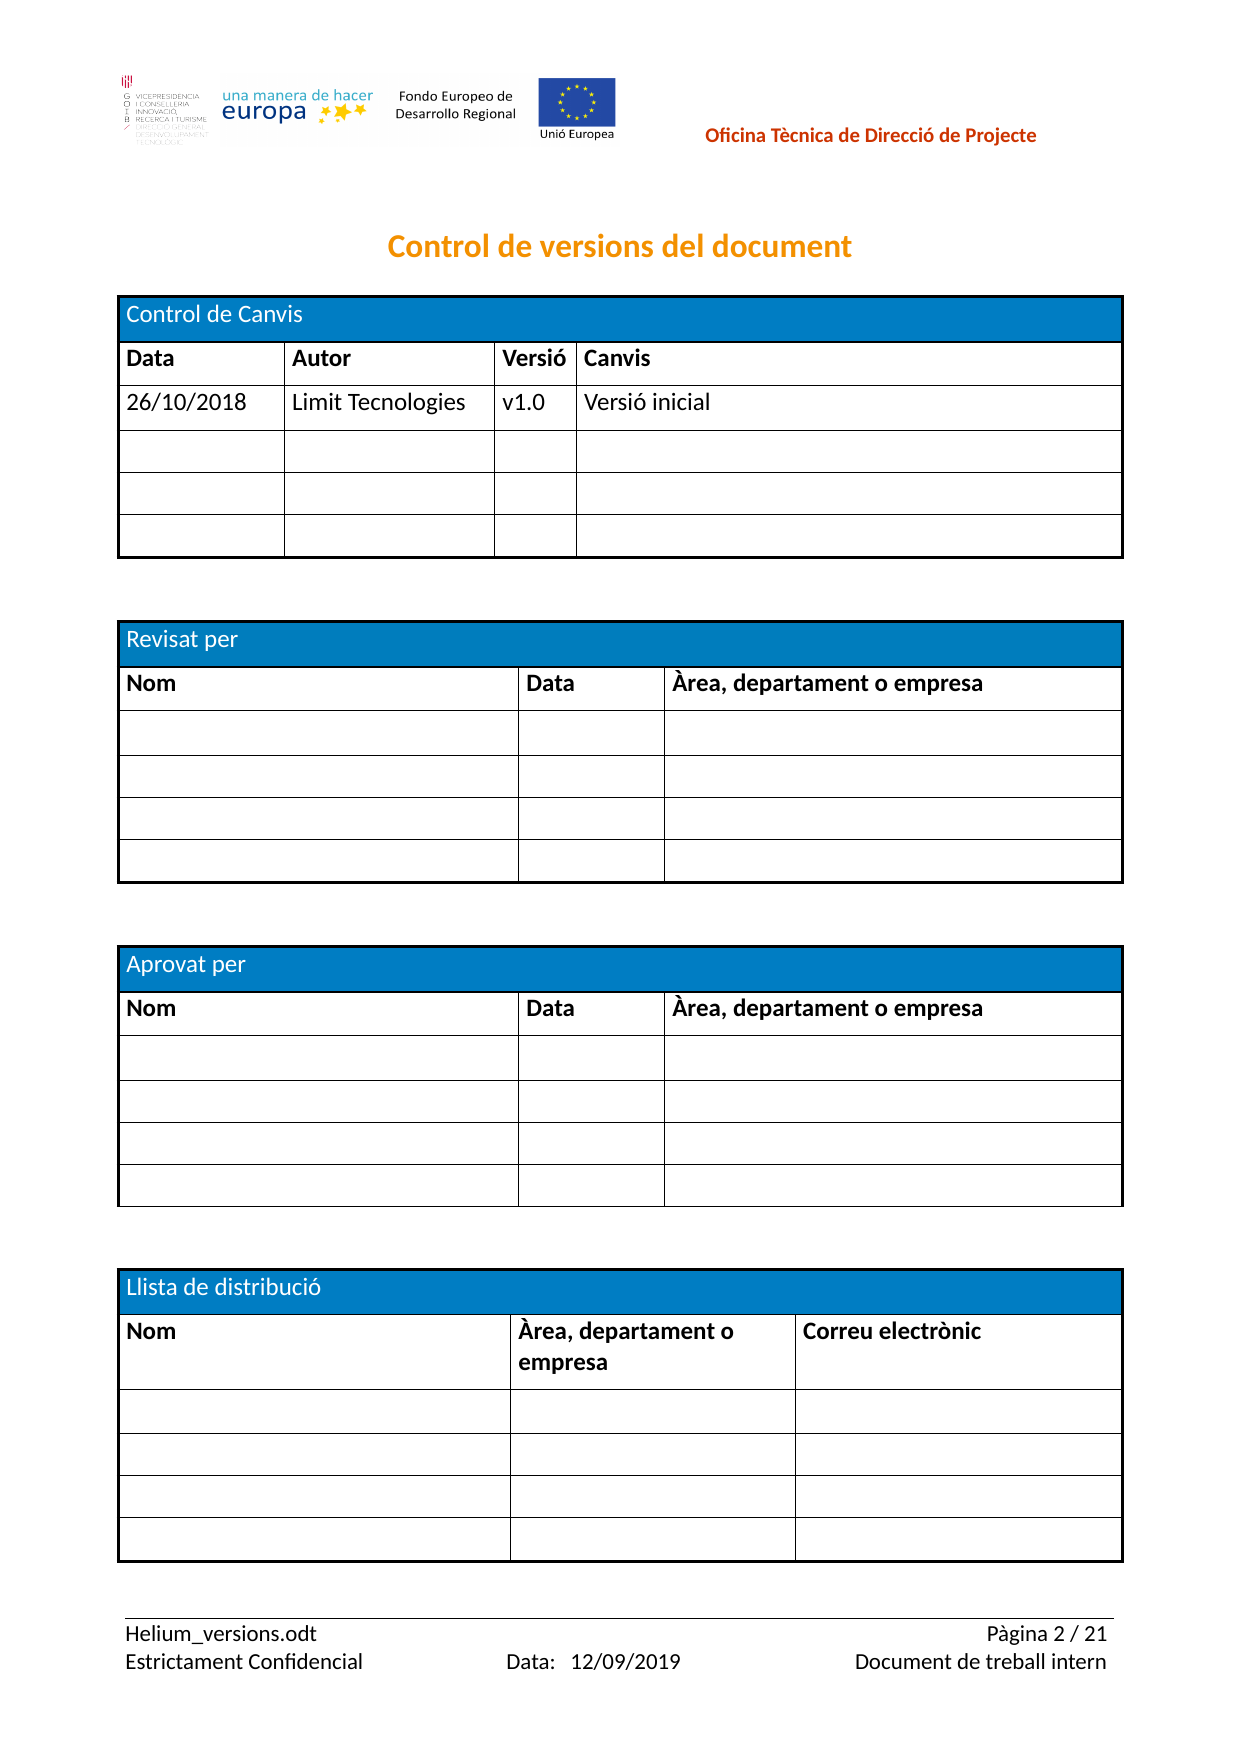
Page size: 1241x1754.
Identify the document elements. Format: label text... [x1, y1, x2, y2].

table_cell [511, 1434, 795, 1475]
table_cell [495, 473, 576, 514]
table_cell [120, 1518, 510, 1559]
table_cell Correu electrònic [796, 1315, 1121, 1389]
table_cell Canvis [577, 343, 1121, 385]
table_cell Versió inicial [577, 386, 1121, 429]
table_header Llista de distribució [120, 1271, 1121, 1314]
picture [118, 73, 213, 147]
table_cell [120, 515, 284, 556]
table_cell [285, 431, 494, 472]
table_cell [519, 756, 664, 797]
table_cell [665, 840, 1121, 881]
table_cell [665, 1123, 1121, 1164]
table_cell Nom [120, 668, 518, 710]
table_cell [511, 1476, 795, 1517]
table_cell Autor [285, 343, 494, 385]
table_cell [665, 1081, 1121, 1122]
table_header Control de Canvis [120, 298, 1121, 341]
table_cell [665, 756, 1121, 797]
table_cell Àrea, departament o empresa [665, 993, 1121, 1035]
table_cell [577, 473, 1121, 514]
table_cell [120, 1390, 510, 1433]
table_cell v1.0 [495, 386, 576, 429]
table_cell Àrea, departament o empresa [511, 1315, 795, 1389]
table_cell [577, 431, 1121, 472]
table_cell [120, 473, 284, 514]
table_cell [665, 798, 1121, 839]
table_cell 26/10/2018 [120, 386, 284, 429]
table_cell [120, 1434, 510, 1475]
table_cell [519, 1123, 664, 1164]
table_cell Data [519, 993, 664, 1035]
table_cell [285, 515, 494, 556]
table_cell [120, 1476, 510, 1517]
table_cell [665, 711, 1121, 754]
table_cell [519, 1081, 664, 1122]
table_cell [495, 515, 576, 556]
table_header Revisat per [120, 623, 1121, 666]
table_cell [120, 1036, 518, 1079]
table_cell [519, 798, 664, 839]
table_header Aprovat per [120, 948, 1121, 991]
table_cell [495, 431, 576, 472]
table_cell Versió [495, 343, 576, 385]
table_cell [519, 840, 664, 881]
table_cell [519, 711, 664, 754]
table_cell [519, 1165, 664, 1206]
table_cell [120, 431, 284, 472]
table_cell [120, 1123, 518, 1164]
table_cell [796, 1476, 1121, 1517]
table_cell Nom [120, 1315, 510, 1389]
table_cell [120, 1081, 518, 1122]
table_cell [665, 1165, 1121, 1206]
table_cell Data [120, 343, 284, 385]
table_cell [796, 1390, 1121, 1433]
table_cell [120, 711, 518, 754]
table_cell [120, 756, 518, 797]
table_cell Nom [120, 993, 518, 1035]
table_cell [796, 1518, 1121, 1559]
table_cell Àrea, departament o empresa [665, 668, 1121, 710]
subtitle Control de versions del document [118, 225, 1122, 266]
table_cell [577, 515, 1121, 556]
table_cell [665, 1036, 1121, 1079]
table_cell [120, 840, 518, 881]
table_cell [511, 1390, 795, 1433]
picture [219, 73, 621, 147]
table_cell [285, 473, 494, 514]
table_cell [511, 1518, 795, 1559]
table_cell [120, 1165, 518, 1206]
table_cell Limit Tecnologies [285, 386, 494, 429]
table_cell [120, 798, 518, 839]
table_cell Data [519, 668, 664, 710]
table_cell [519, 1036, 664, 1079]
table_cell [796, 1434, 1121, 1475]
